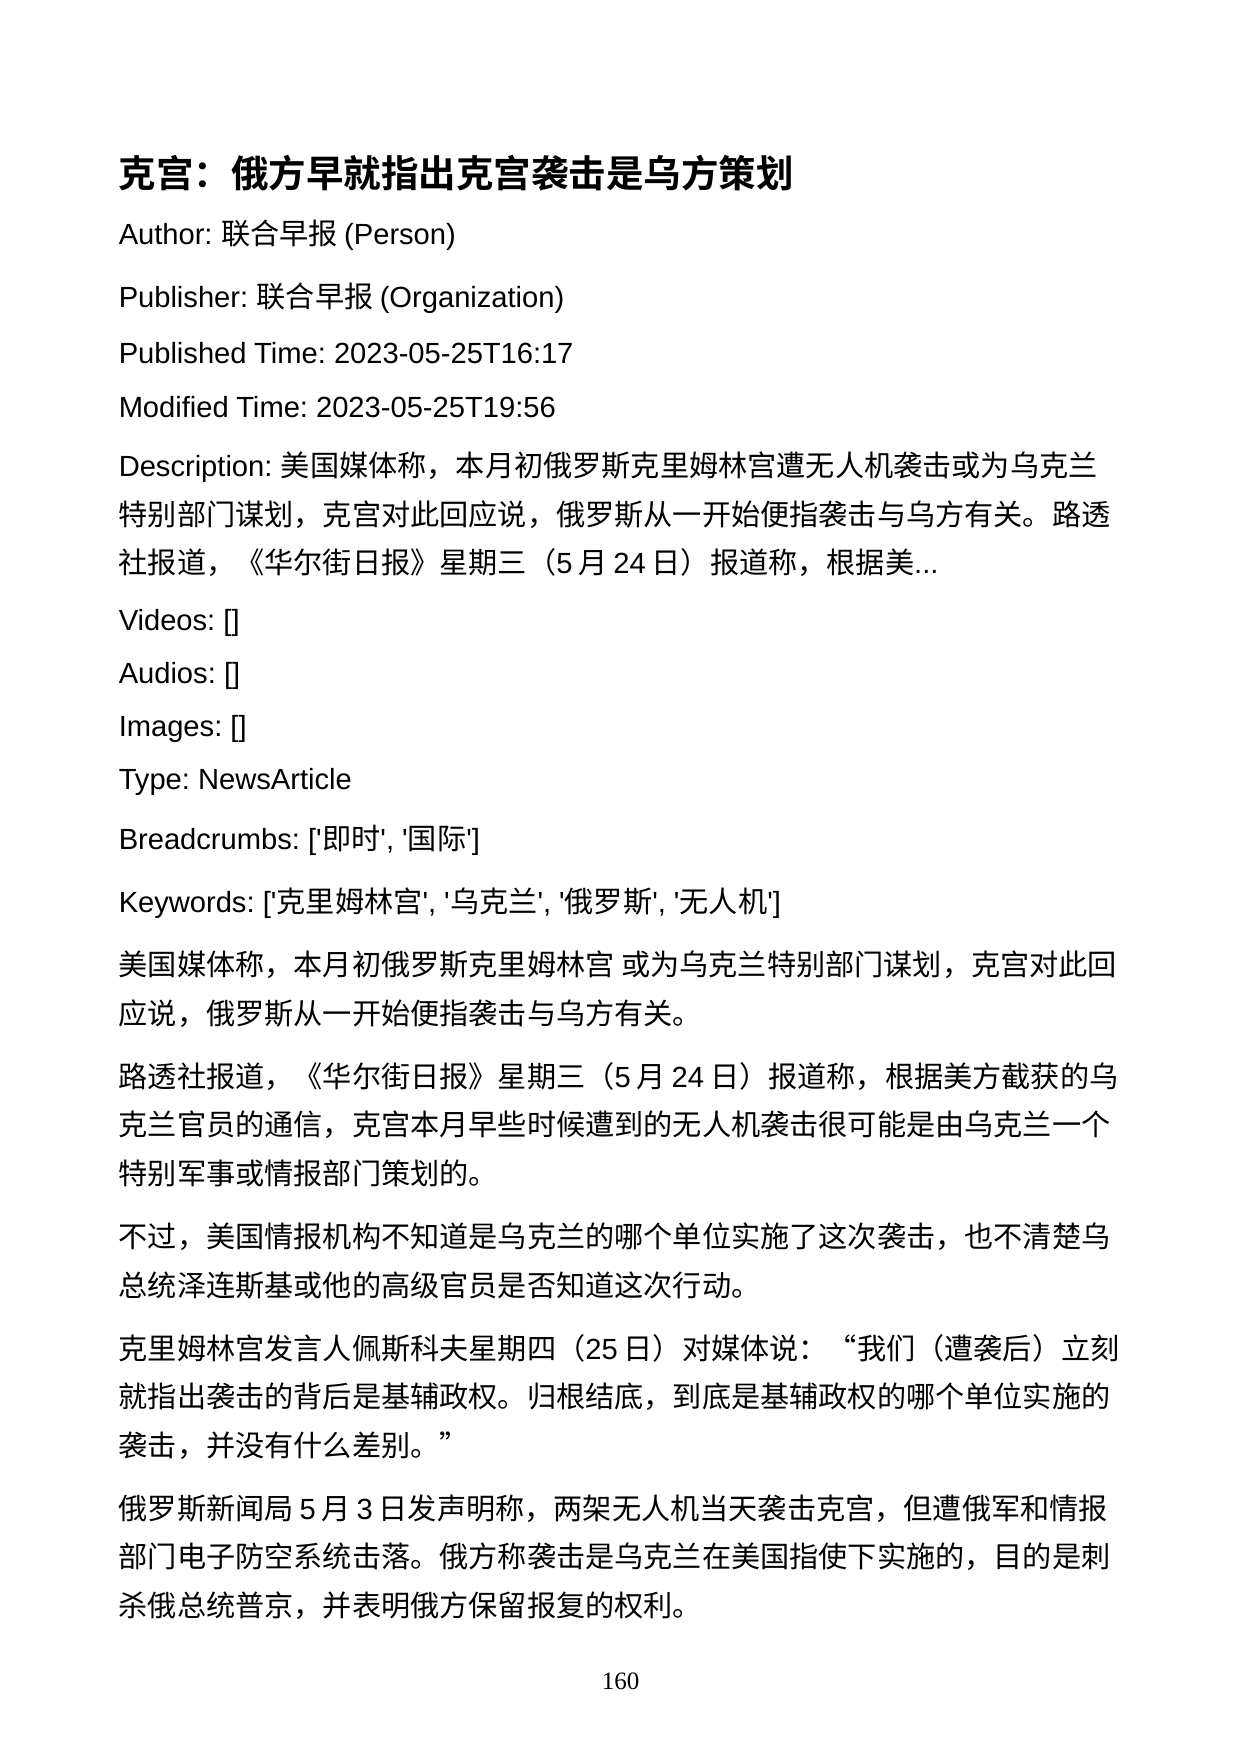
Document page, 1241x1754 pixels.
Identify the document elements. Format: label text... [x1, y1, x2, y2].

text 美国媒体称，本月初俄罗斯克里姆林宫 或为乌克兰特别部门谋划，克宫对此回应说，俄罗斯从一开始便指袭击与乌方有关。 [118, 942, 1122, 1033]
text Videos: [] [118, 603, 1122, 637]
text 不过，美国情报机构不知道是乌克兰的哪个单位实施了这次袭击，也不清楚乌总统泽连斯基或他的高级官员是否知道这次行动。 [118, 1214, 1122, 1304]
text Type: NewsArticle [118, 762, 1122, 796]
subtitle 克宫：俄方早就指出克宫袭击是乌方策划 [118, 143, 1122, 198]
text Description: 美国媒体称，本月初俄罗斯克里姆林宫遭无人机袭击或为乌克兰特别部门谋划，克宫对此回应说，俄罗斯从一开始便指袭击与乌方有关。路透社报道，《华尔街日报》星期三（5月24日）报道称，根据美... [118, 443, 1122, 582]
text Publisher: 联合早报 (Organization) [118, 273, 1122, 316]
text Published Time: 2023-05-25T16:17 [118, 337, 1122, 370]
text Keywords: ['克里姆林宫', '乌克兰', '俄罗斯', '无人机'] [118, 879, 1122, 921]
text Images: [] [118, 709, 1122, 743]
text Author: 联合早报 (Person) [118, 210, 1122, 253]
text Audios: [] [118, 656, 1122, 690]
text 俄罗斯新闻局5月3日发声明称，两架无人机当天袭击克宫，但遭俄军和情报部门电子防空系统击落。俄方称袭击是乌克兰在美国指使下实施的，目的是刺杀俄总统普京，并表明俄方保留报复的权利。 [118, 1486, 1122, 1625]
text 路透社报道，《华尔街日报》星期三（5月24日）报道称，根据美方截获的乌克兰官员的通信，克宫本月早些时候遭到的无人机袭击很可能是由乌克兰一个特别军事或情报部门策划的。 [118, 1053, 1122, 1193]
text Modified Time: 2023-05-25T19:56 [118, 390, 1122, 423]
text Breadcrumbs: ['即时', '国际'] [118, 816, 1122, 858]
text 克里姆林宫发言人佩斯科夫星期四（25日）对媒体说：“我们（遭袭后）立刻就指出袭击的背后是基辅政权。归根结底，到底是基辅政权的哪个单位实施的袭击，并没有什么差别。” [118, 1325, 1122, 1465]
